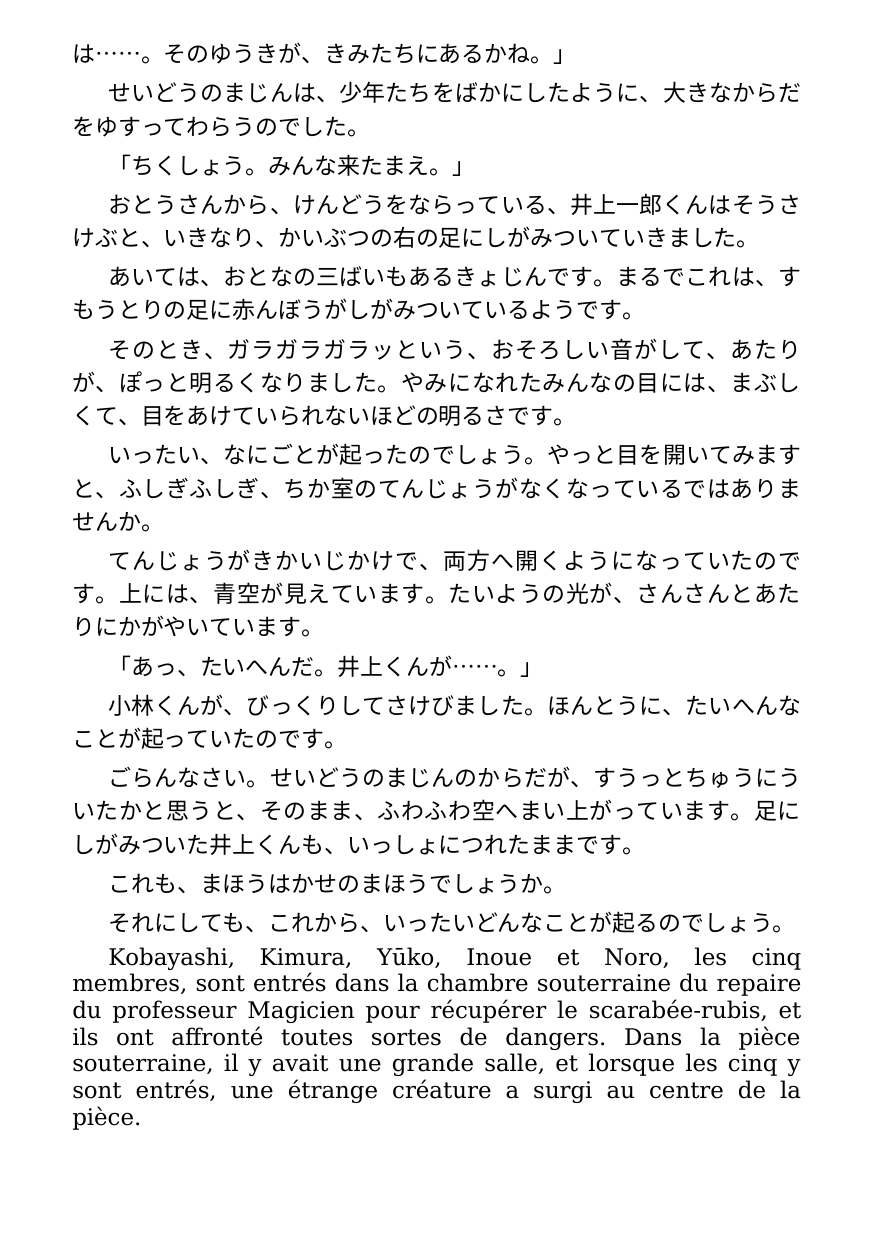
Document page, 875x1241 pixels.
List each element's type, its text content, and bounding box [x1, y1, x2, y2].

text せいどうのまじんは、少年たちをばかにしたように、大きなからだをゆすってわらうのでした。 [72, 75, 802, 142]
text いったい、なにごとが起ったのでしょう。やっと目を開いてみますと、ふしぎふしぎ、ちか室のてんじょうがなくなっているではありませんか。 [72, 437, 802, 537]
text は……。そのゆうきが、きみたちにあるかね。」 [72, 36, 802, 69]
text ごらんなさい。せいどうのまじんのからだが、すうっとちゅうにういたかと思うと、そのまま、ふわふわ空へまい上がっています。足にしがみついた井上くんも、いっしょにつれたままです。 [72, 760, 802, 860]
text それにしても、これから、いったいどんなことが起るのでしょう。 [72, 905, 802, 938]
text あいては、おとなの三ばいもあるきょじんです。まるでこれは、すもうとりの足に赤んぼうがしがみついているようです。 [72, 259, 802, 326]
text これも、まほうはかせのまほうでしょうか。 [72, 866, 802, 899]
text Kobayashi, Kimura, Yūko, Inoue et Noro, les cinq membres, sont entrés dans la chambre souterraine du repaire du professeur Magicien pour récupérer le scarabée-rubis, et ils ont affronté toutes sortes de dangers. Dans la pièce souterraine, il y avait une grande salle, et lorsque les cinq y sont entrés, une étrange créature a surgi au centre de la pièce. [72, 944, 802, 1131]
text おとうさんから、けんどうをならっている、井上一郎くんはそうさけぶと、いきなり、かいぶつの右の足にしがみついていきました。 [72, 187, 802, 253]
text 「あっ、たいへんだ。井上くんが……。」 [72, 648, 802, 682]
text 小林くんが、びっくりしてさけびました。ほんとうに、たいへんなことが起っていたのです。 [72, 688, 802, 754]
text 「ちくしょう。みんな来たまえ。」 [72, 148, 802, 181]
text そのとき、ガラガラガラッという、おそろしい音がして、あたりが、ぽっと明るくなりました。やみになれたみんなの目には、まぶしくて、目をあけていられないほどの明るさです。 [72, 332, 802, 431]
text てんじょうがきかいじかけで、両方へ開くようになっていたのです。上には、青空が見えています。たいようの光が、さんさんとあたりにかがやいています。 [72, 543, 802, 642]
